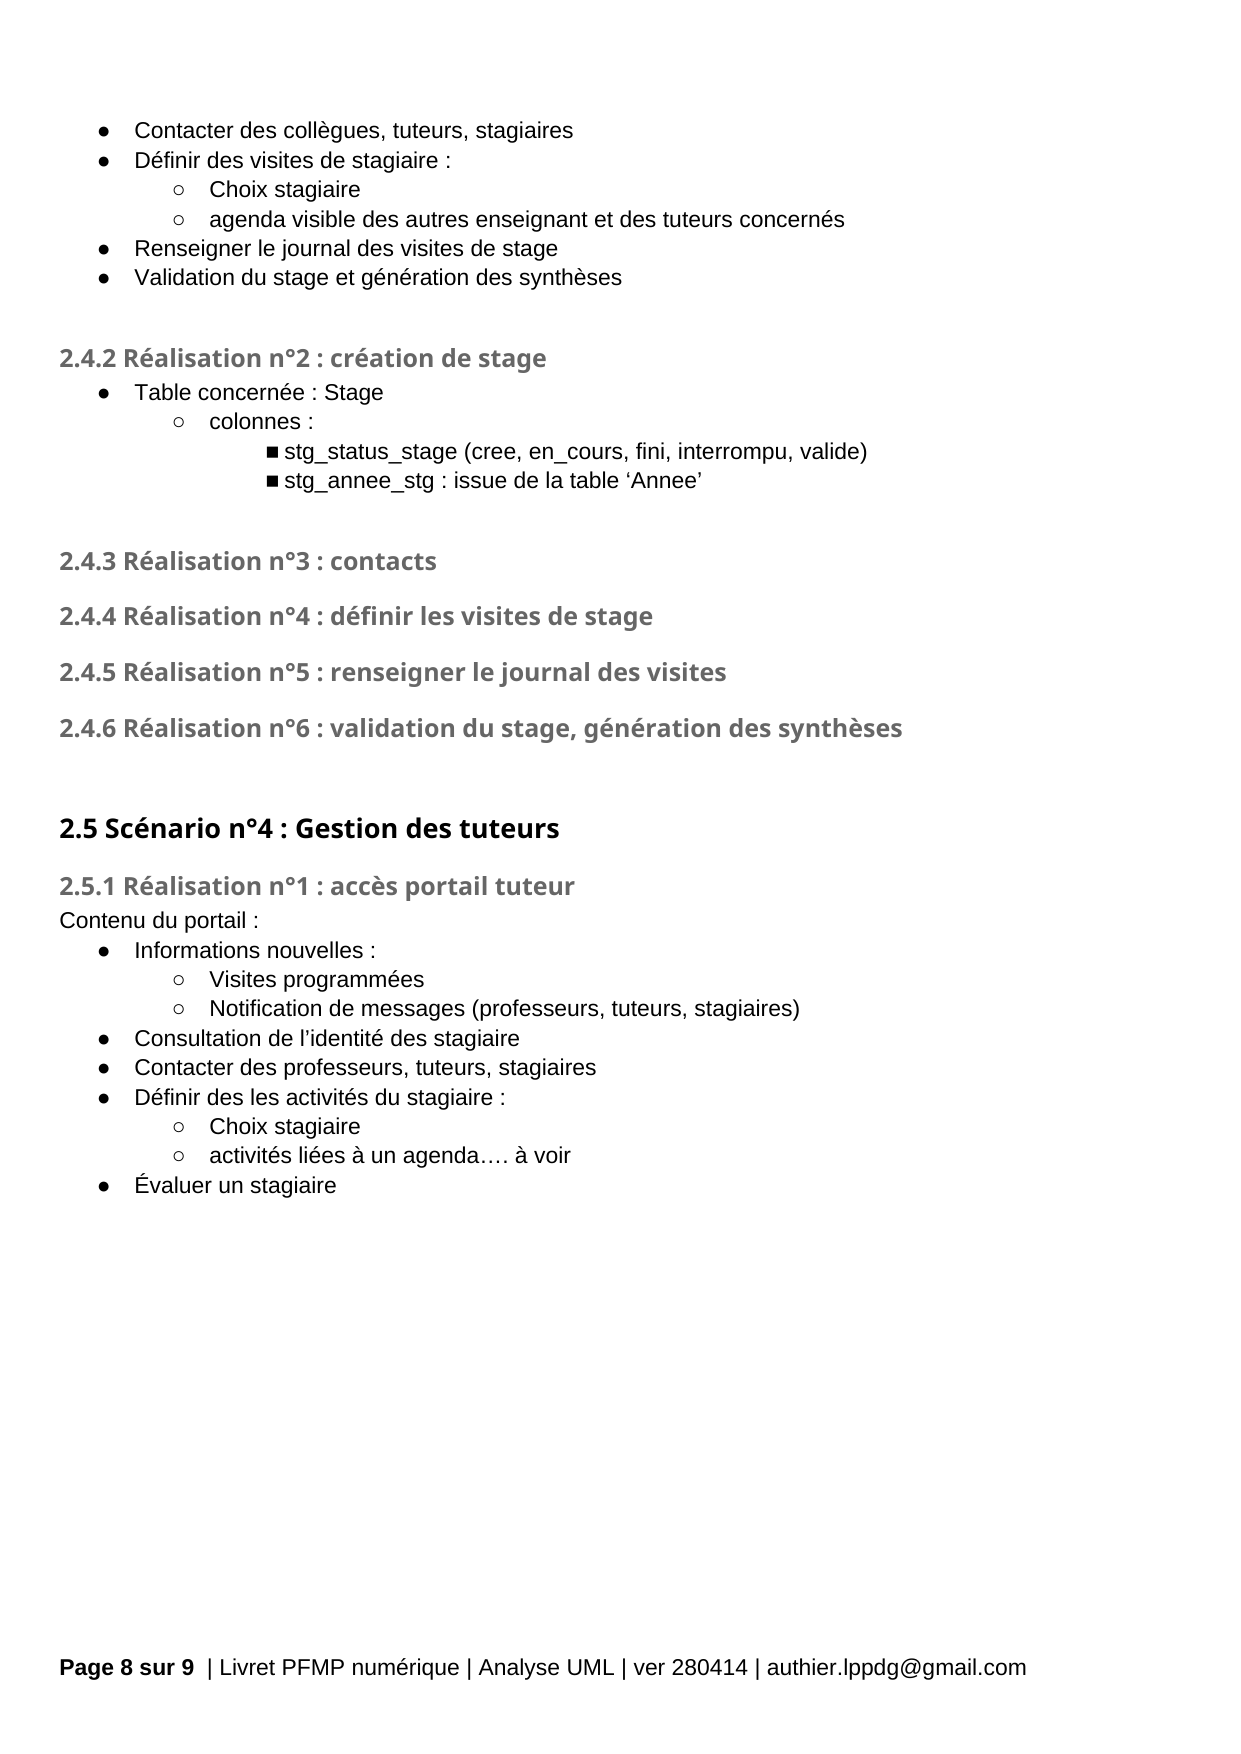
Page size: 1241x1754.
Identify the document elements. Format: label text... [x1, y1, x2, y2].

subtitle 2.4.6 Réalisation n°6 : validation du stage, génération des synthèses [59, 711, 1181, 745]
list Choix stagiaire [172, 177, 1181, 202]
list colonnes : [172, 409, 1181, 434]
list agenda visible des autres enseignant et des tuteurs concernés [172, 206, 1181, 232]
list Choix stagiaire [172, 1114, 1181, 1139]
list stg_annee_stg : issue de la table ‘Annee’ [265, 468, 1181, 493]
list Visites programmées [172, 967, 1181, 992]
list Contacter des professeurs, tuteurs, stagiaires [97, 1055, 1181, 1081]
list Consultation de l’identité des stagiaire [97, 1026, 1181, 1051]
list activités liées à un agenda…. à voir [172, 1143, 1181, 1169]
list Table concernée : Stage [97, 379, 1181, 405]
text Contenu du portail : [59, 908, 1181, 934]
list Notification de messages (professeurs, tuteurs, stagiaires) [172, 996, 1181, 1022]
subtitle 2.4.3 Réalisation n°3 : contacts [59, 543, 1181, 577]
list Définir des visites de stagiaire : [97, 147, 1181, 173]
subtitle 2.4.5 Réalisation n°5 : renseigner le journal des visites [59, 655, 1181, 689]
subtitle 2.4.4 Réalisation n°4 : définir les visites de stage [59, 599, 1181, 633]
list Validation du stage et génération des synthèses [97, 265, 1181, 291]
list Évaluer un stagiaire [97, 1172, 1181, 1198]
list Renseigner le journal des visites de stage [97, 236, 1181, 261]
subtitle 2.5 Scénario n°4 : Gestion des tuteurs [59, 810, 1181, 847]
list Contacter des collègues, tuteurs, stagiaires [97, 118, 1181, 144]
list Définir des les activités du stagiaire : [97, 1084, 1181, 1110]
subtitle 2.5.1 Réalisation n°1 : accès portail tuteur [59, 869, 1181, 903]
list stg_status_stage (cree, en_cours, fini, interrompu, valide) [265, 438, 1181, 464]
subtitle 2.4.2 Réalisation n°2 : création de stage [59, 340, 1181, 374]
list Informations nouvelles : [97, 937, 1181, 963]
